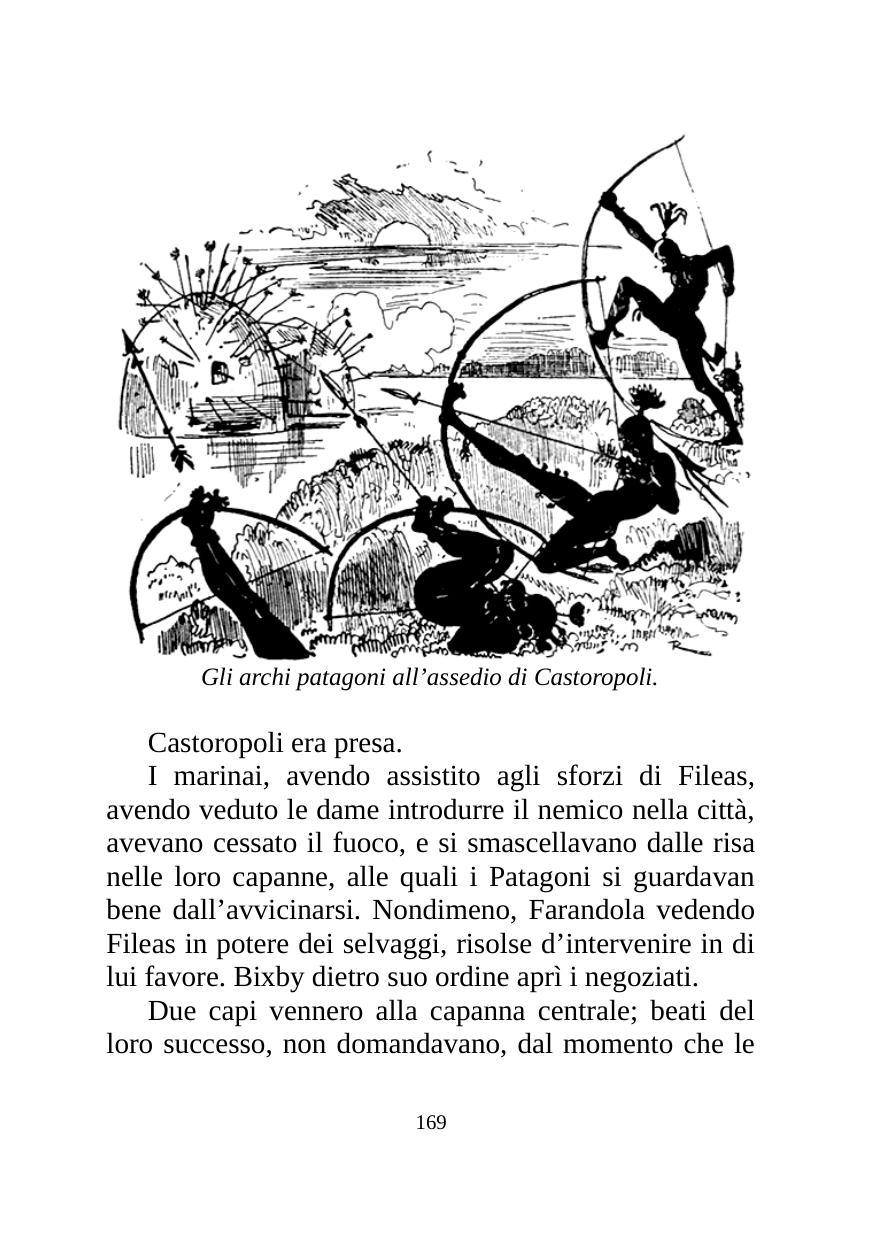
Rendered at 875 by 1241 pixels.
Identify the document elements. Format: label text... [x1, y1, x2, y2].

text Due capi vennero alla capanna centrale; beati del loro successo, non domandavano, dal momento che le [106, 993, 756, 1060]
text I marinai, avendo assistito agli sforzi di Fileas, avendo veduto le dame introdurre il nemico nella città, avevano cessato il fuoco, e si smascellavano dalle risa nelle loro capanne, alle quali i Patagoni si guardavan bene dall’avvicinarsi. Nondimeno, Farandola vedendo Fileas in potere dei selvaggi, risolse d’intervenire in di lui favore. Bixby dietro suo ordine aprì i negoziati. [106, 758, 756, 993]
picture [106, 131, 756, 663]
text Gli archi patagoni all’assedio di Castoropoli. [106, 663, 756, 691]
text Castoropoli era presa. [106, 725, 756, 758]
